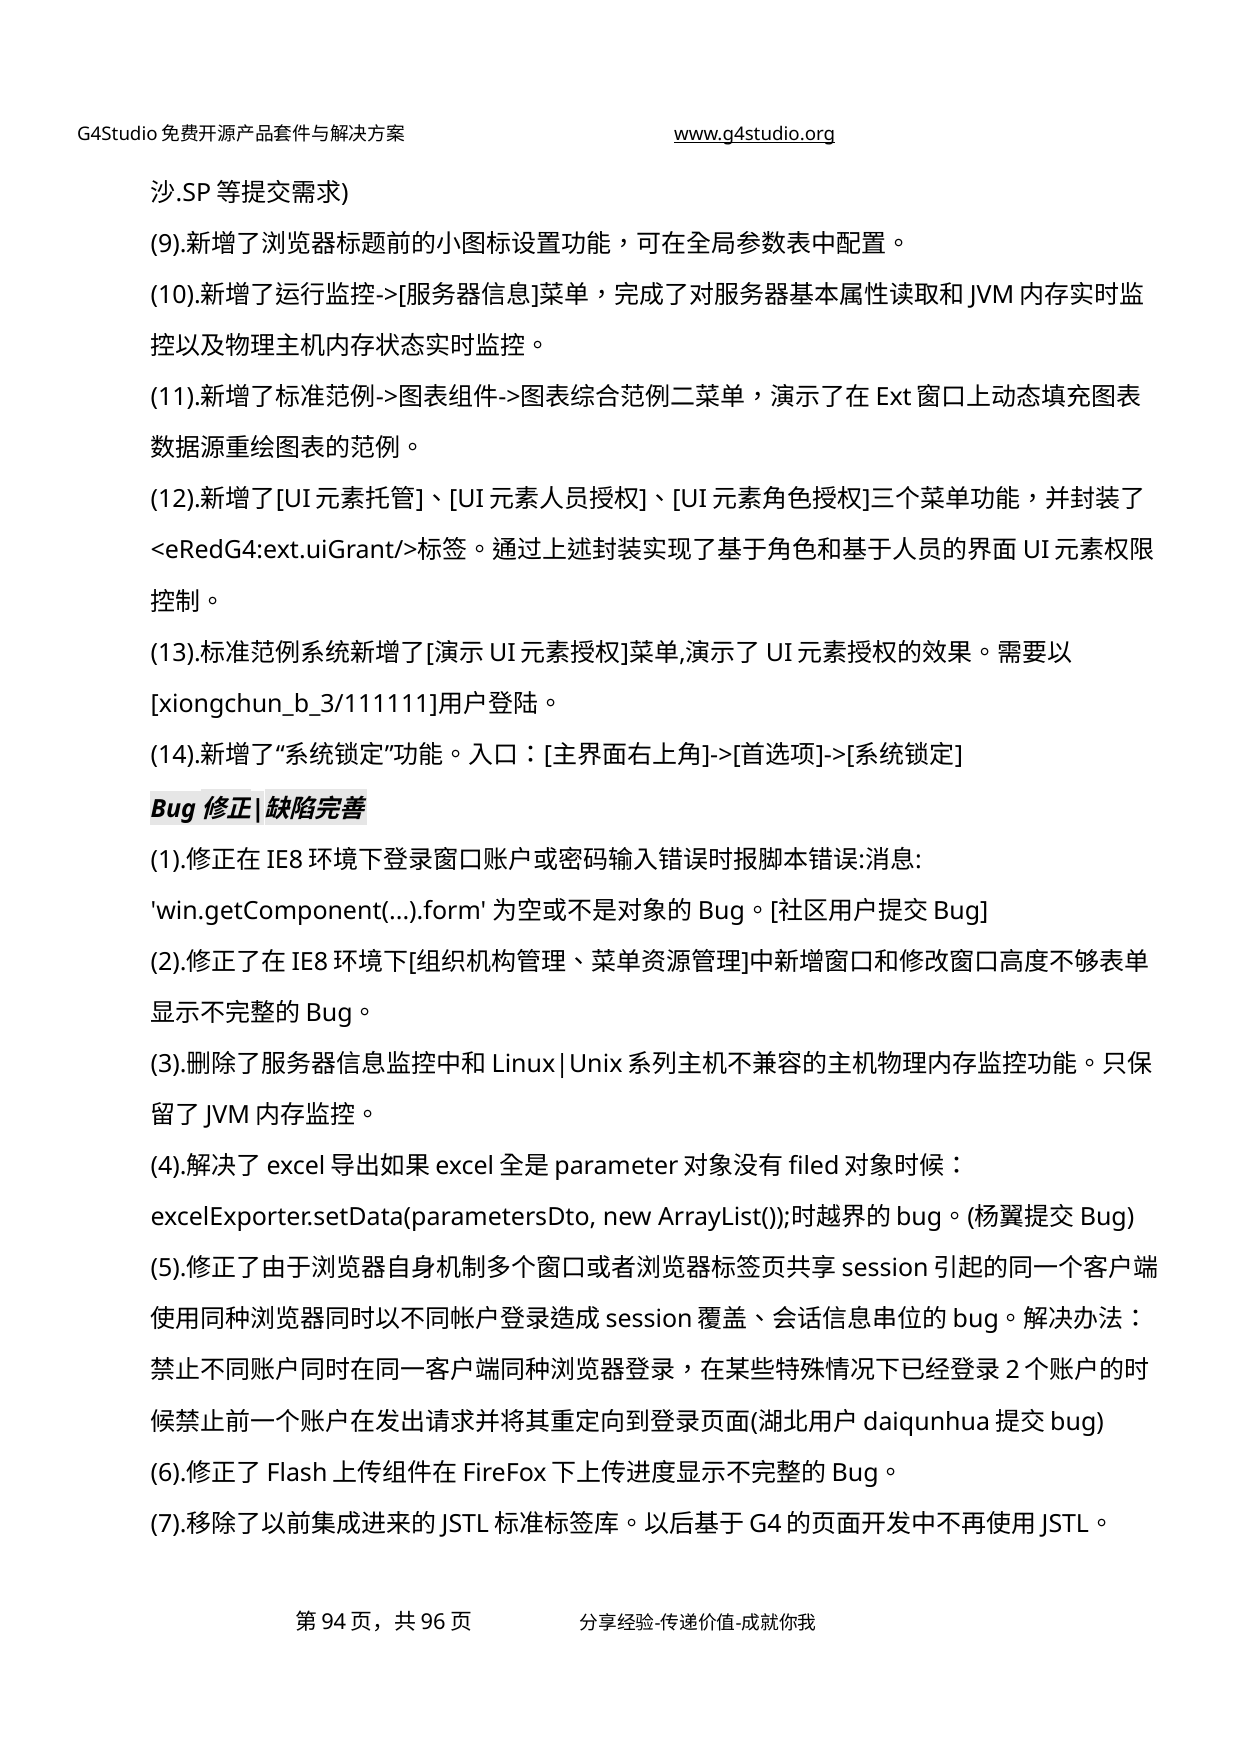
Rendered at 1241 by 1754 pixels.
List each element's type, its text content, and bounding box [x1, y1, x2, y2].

text 沙.SP等提交需求) (9).新增了浏览器标题前的小图标设置功能，可在全局参数表中配置。 (10).新增了运行监控->[服务器信息]菜单，完成了对服务器基本属性读取和JVM内存实时监控以及物理主机内存状态实时监控。 (11).新增了标准范例->图表组件->图表综合范例二菜单，演示了在Ext窗口上动态填充图表数据源重绘图表的范例。 (12).新增了[UI元素托管]、[UI元素人员授权]、[UI元素角色授权]三个菜单功能，并封装了<eRedG4:ext.uiGrant/>标签。通过上述封装实现了基于角色和基于人员的界面UI元素权限控制。 (13).标准范例系统新增了[演示UI元素授权]菜单,演示了UI元素授权的效果。需要以[xiongchun_b_3/111111]用户登陆。 (14).新增了“系统锁定”功能。入口：[主界面右上角]->[首选项]->[系统锁定] Bug修正|缺陷完善 (1).修正在IE8环境下登录窗口账户或密码输入错误时报脚本错误:消息: 'win.getComponent(...).form' 为空或不是对象的Bug。[社区用户提交Bug] (2).修正了在IE8环境下[组织机构管理、菜单资源管理]中新增窗口和修改窗口高度不够表单显示不完整的Bug。 (3).删除了服务器信息监控中和Linux|Unix系列主机不兼容的主机物理内存监控功能。只保留了JVM内存监控。 (4).解决了excel导出如果excel全是parameter对象没有filed对象时候：excelExporter.setData(parametersDto, new ArrayList());时越界的bug。(杨翼提交Bug) (5).修正了由于浏览器自身机制多个窗口或者浏览器标签页共享session引起的同一个客户端使用同种浏览器同时以不同帐户登录造成session覆盖、会话信息串位的bug。解决办法：禁止不同账户同时在同一客户端同种浏览器登录，在某些特殊情况下已经登录2个账户的时候禁止前一个账户在发出请求并将其重定向到登录页面(湖北用户daiqunhua提交bug) (6).修正了Flash上传组件在FireFox下上传进度显示不完整的Bug。 (7).移除了以前集成进来的JSTL标准标签库。以后基于G4的页面开发中不再使用JSTL。 [150, 175, 1163, 1539]
